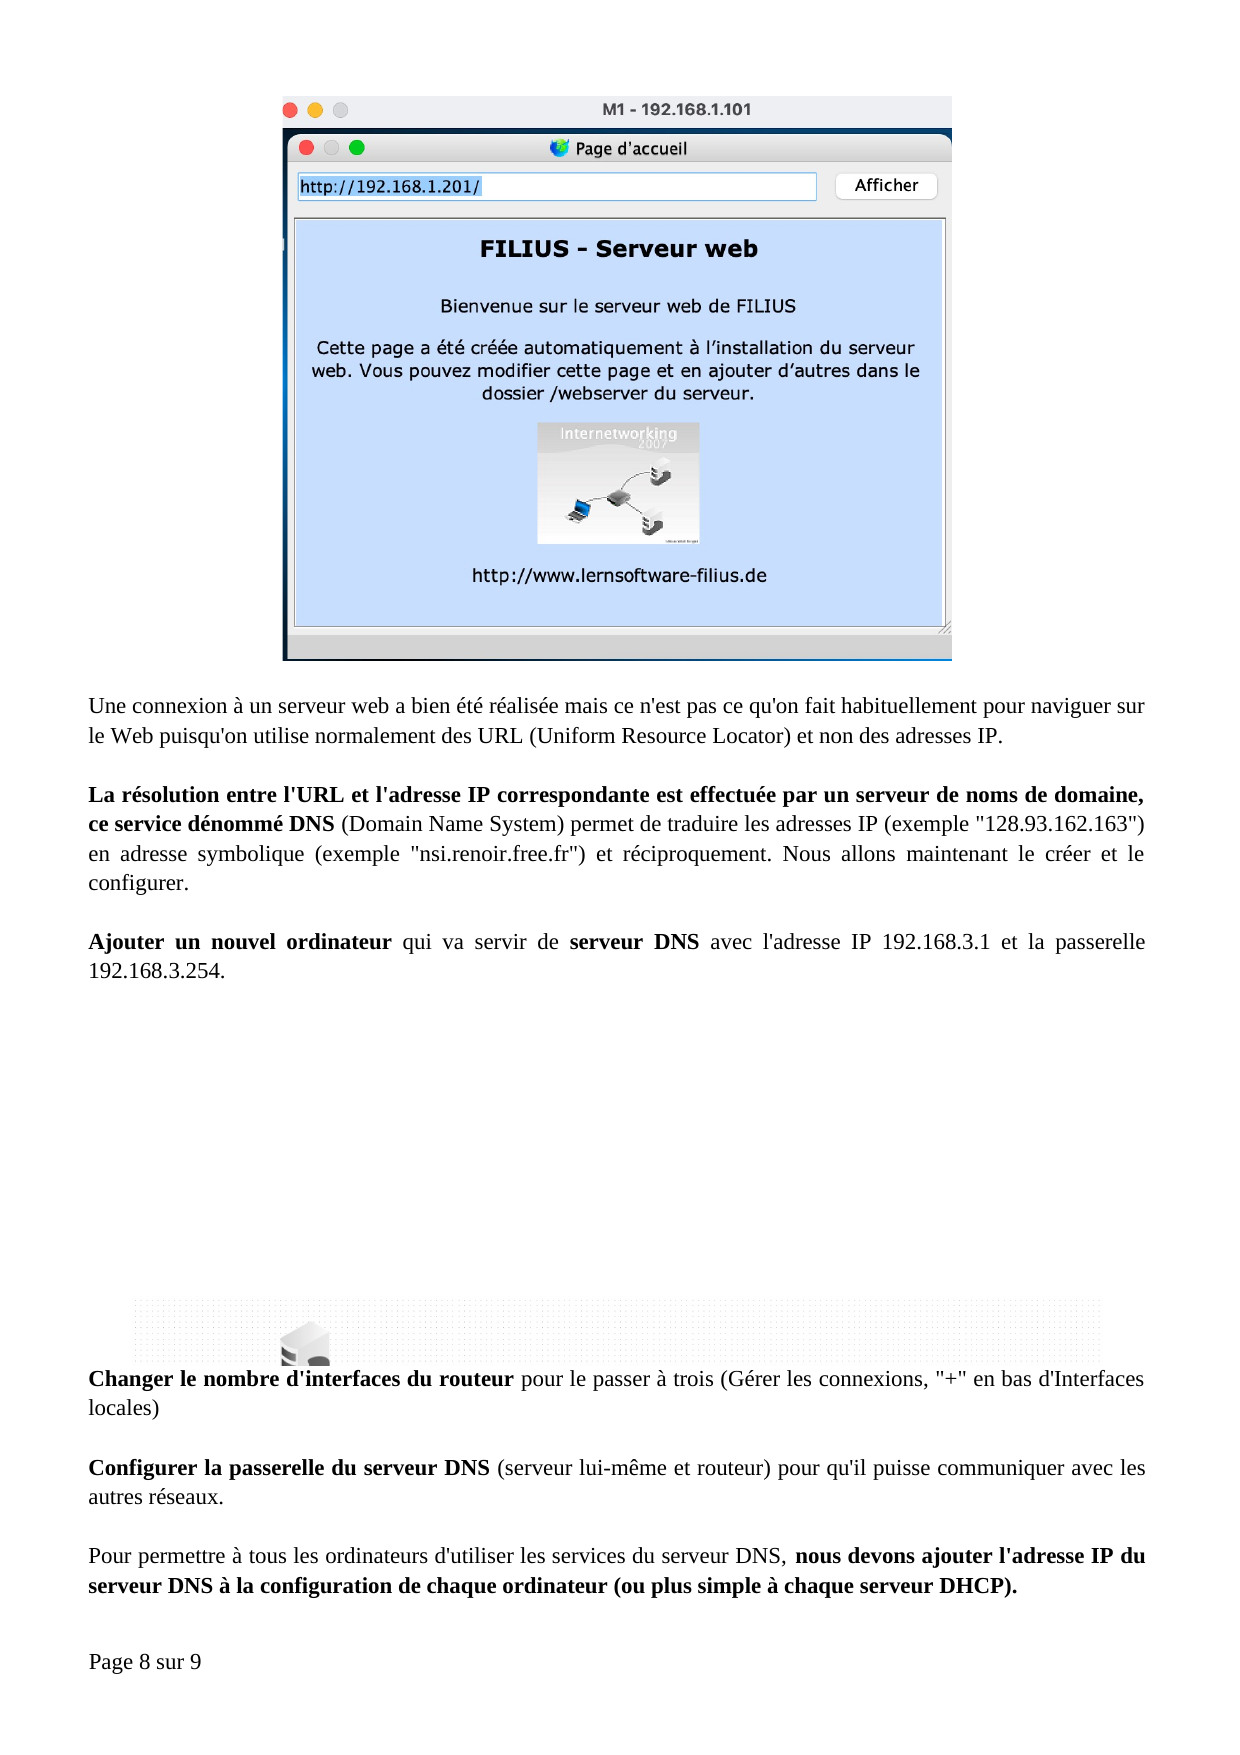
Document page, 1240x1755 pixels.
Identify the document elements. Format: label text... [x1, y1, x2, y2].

text La résolution entre l'URL et l'adresse IP correspondante est effectuée par un serveur de noms de domaine, ce service dénommé DNS (Domain Name System) permet de traduire les adresses IP (exemple "128.93.162.163") en adresse symbolique (exemple "nsi.renoir.free.fr") et réciproquement. Nous allons maintenant le créer et le configurer. [88, 781, 1146, 895]
text Ajouter un nouvel ordinateur qui va servir de serveur DNS avec l'adresse IP 192.168.3.1 et la passerelle 192.168.3.254. [88, 928, 1146, 984]
picture [282, 96, 952, 661]
text Changer le nombre d'interfaces du routeur pour le passer à trois (Gérer les connexions, "+" en bas d'Interfaces locales) [88, 1365, 1146, 1421]
text Pour permettre à tous les ordinateurs d'utiliser les services du serveur DNS, nous devons ajouter l'adresse IP du serveur DNS à la configuration de chaque ordinateur (ou plus simple à chaque serveur DHCP). [88, 1542, 1146, 1598]
text Configurer la passerelle du serveur DNS (serveur lui-même et routeur) pour qu'il puisse communiquer avec les autres réseaux. [88, 1454, 1146, 1509]
text Une connexion à un serveur web a bien été réalisée mais ce n'est pas ce qu'on fait habituellement pour naviguer sur le Web puisqu'on utilise normalement des URL (Uniform Resource Locator) et non des adresses IP. [88, 693, 1146, 748]
picture [131, 1295, 1104, 1366]
